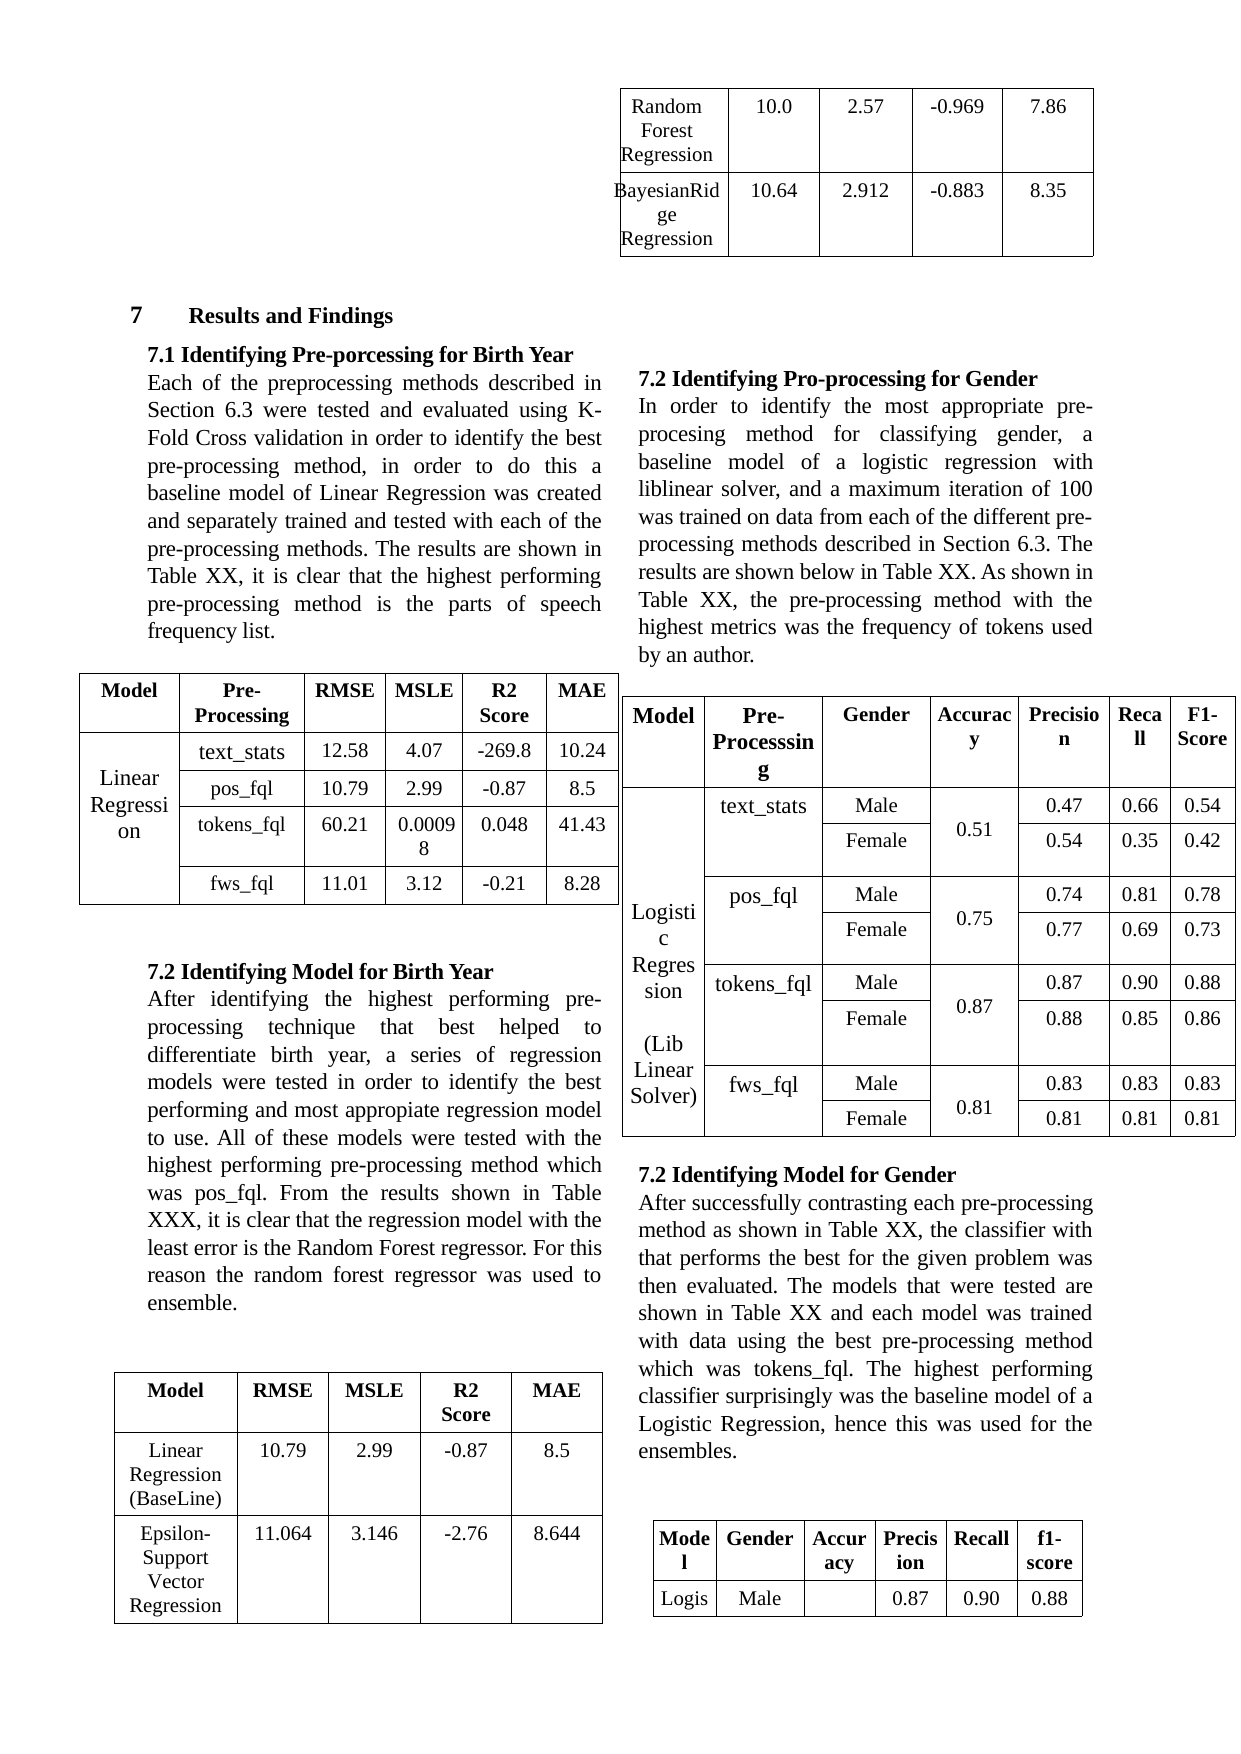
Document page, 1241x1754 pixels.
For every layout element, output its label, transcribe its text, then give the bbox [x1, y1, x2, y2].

table_cell 2.912 [820, 173, 912, 256]
table_cell 0.83 [1019, 1066, 1109, 1100]
table_cell 0.81 [931, 1066, 1018, 1136]
table_cell BayesianRidge Regression [621, 173, 728, 256]
table_header Pre- Processing [180, 674, 304, 732]
table_cell 0.86 [1171, 1001, 1235, 1065]
table_cell 0.85 [1110, 1001, 1170, 1065]
table_cell 2.99 [329, 1433, 420, 1515]
table_cell 8.644 [512, 1516, 602, 1623]
table_cell text_stats [705, 788, 822, 876]
table_cell 0.88 [1171, 965, 1235, 1000]
table_cell 0.81 [1019, 1101, 1109, 1136]
table_cell 0.81 [1110, 1101, 1170, 1136]
table_cell 0.69 [1110, 913, 1170, 964]
table_cell 0.74 [1019, 877, 1109, 912]
table_cell 0.77 [1019, 913, 1109, 964]
table_cell 0.90 [947, 1581, 1017, 1616]
table_cell 0.81 [1110, 877, 1170, 912]
table_header Recall [1110, 697, 1170, 787]
table_cell 2.57 [820, 89, 912, 172]
table_cell -0.87 [463, 771, 546, 806]
table_cell 11.064 [238, 1516, 328, 1623]
table_header Recall [947, 1521, 1017, 1580]
text Each of the preprocessing methods described in Section 6.3 were tested and evaluated using K-Fold Cross validation in order to identify the best pre-processing method, in order to do this a baseline model of Linear Regression was created and separately trained and tested with each of the pre-processing methods. The results are shown in Table XX, it is clear that the highest performing pre-processing method is the parts of speech frequency list. [147, 369, 602, 644]
table_header Model [654, 1521, 716, 1580]
table_cell 0.42 [1171, 824, 1235, 876]
table_cell Logistic Regression (Lib Linear Solver) [623, 788, 704, 1136]
table_cell -0.21 [463, 867, 546, 904]
table_header Model [115, 1373, 237, 1432]
table_cell 0.87 [876, 1581, 946, 1616]
table_cell 10.0 [729, 89, 819, 172]
table_cell 0.75 [931, 877, 1018, 964]
table_cell Female [823, 913, 930, 964]
table_cell 0.73 [1171, 913, 1235, 964]
table_cell tokens_fql [180, 807, 304, 866]
table_header Accuracy [805, 1521, 875, 1580]
table_cell 7.86 [1003, 89, 1093, 172]
table_cell 0.00098 [386, 807, 462, 866]
table_header Accuracy [931, 697, 1018, 787]
table_cell 8.35 [1003, 173, 1093, 256]
table_cell 0.54 [1171, 788, 1235, 822]
table_header R2 Score [463, 674, 546, 732]
table_cell 10.79 [238, 1433, 328, 1515]
table_header Precision [876, 1521, 946, 1580]
table_cell 41.43 [547, 807, 618, 866]
table_cell [805, 1581, 875, 1616]
table_cell Male [717, 1581, 804, 1616]
table_cell 11.01 [305, 867, 385, 904]
table_cell 0.88 [1018, 1581, 1082, 1616]
table_header RMSE [305, 674, 385, 732]
table_cell 10.64 [729, 173, 819, 256]
table_cell pos_fql [180, 771, 304, 806]
table_cell Male [823, 1066, 930, 1100]
table_cell 8.28 [547, 867, 618, 904]
table_cell 12.58 [305, 733, 385, 770]
table_cell fws_fql [180, 867, 304, 904]
table_cell 0.66 [1110, 788, 1170, 822]
table_cell 8.5 [512, 1433, 602, 1515]
table_cell fws_fql [705, 1066, 822, 1136]
table_cell 0.90 [1110, 965, 1170, 1000]
table_header Pre- Processsing [705, 697, 822, 787]
list Results and Findings [130, 300, 602, 329]
table_cell Male [823, 965, 930, 1000]
table_header Gender [717, 1521, 804, 1580]
table_cell -2.76 [421, 1516, 511, 1623]
table_cell -269.8 [463, 733, 546, 770]
table_cell Female [823, 1101, 930, 1136]
table_cell 2.99 [386, 771, 462, 806]
table_cell tokens_fql [705, 965, 822, 1065]
table_cell 0.81 [1171, 1101, 1235, 1136]
table_cell 3.12 [386, 867, 462, 904]
table_cell 0.87 [1019, 965, 1109, 1000]
text After successfully contrasting each pre-processing method as shown in Table XX, the classifier with that performs the best for the given problem was then evaluated. The models that were tested are shown in Table XX and each model was trained with data using the best pre-processing method which was tokens_fql. The highest performing classifier surprisingly was the baseline model of a Logistic Regression, hence this was used for the ensembles. [638, 1189, 1093, 1464]
table_cell 3.146 [329, 1516, 420, 1623]
table_cell text_stats [180, 733, 304, 770]
table_cell 0.83 [1110, 1066, 1170, 1100]
table_cell -0.883 [913, 173, 1002, 256]
table_cell 60.21 [305, 807, 385, 866]
table_cell Linear Regression (BaseLine) [115, 1433, 237, 1515]
table_cell Female [823, 824, 930, 876]
table_header Model [623, 697, 704, 787]
table_cell Female [823, 1001, 930, 1065]
table_cell -0.87 [421, 1433, 511, 1515]
table_header MAE [547, 674, 618, 732]
table_header Precision [1019, 697, 1109, 787]
text 7.2 Identifying Pro-processing for Gender [638, 365, 1093, 391]
table_cell 8.5 [547, 771, 618, 806]
table_header Model [80, 674, 179, 732]
table_cell 0.54 [1019, 824, 1109, 876]
table_header RMSE [238, 1373, 328, 1432]
table_cell 0.78 [1171, 877, 1235, 912]
table_header Gender [823, 697, 930, 787]
table_cell 0.88 [1019, 1001, 1109, 1065]
table_header MAE [512, 1373, 602, 1432]
table_cell -0.969 [913, 89, 1002, 172]
table_cell 0.35 [1110, 824, 1170, 876]
table_cell pos_fql [705, 877, 822, 964]
table_cell 10.79 [305, 771, 385, 806]
table_cell Male [823, 877, 930, 912]
table_cell 0.83 [1171, 1066, 1235, 1100]
text 7.1 Identifying Pre-porcessing for Birth Year [147, 341, 602, 368]
table_cell 0.51 [931, 788, 1018, 876]
table_header F1-Score [1171, 697, 1235, 787]
table_cell Male [823, 788, 930, 822]
table_cell Linear Regression [80, 733, 179, 904]
table_cell 0.048 [463, 807, 546, 866]
text After identifying the highest performing pre-processing technique that best helped to differentiate birth year, a series of regression models were tested in order to identify the best performing and most appropiate regression model to use. All of these models were tested with the highest performing pre-processing method which was pos_fql. From the results shown in Table XXX, it is clear that the regression model with the least error is the Random Forest regressor. For this reason the random forest regressor was used to ensemble. [147, 986, 602, 1316]
table_header MSLE [329, 1373, 420, 1432]
table_header f1-score [1018, 1521, 1082, 1580]
text 7.2 Identifying Model for Gender [638, 1161, 1093, 1188]
table_cell 0.87 [931, 965, 1018, 1065]
table_header MSLE [386, 674, 462, 732]
table_cell Logis [654, 1581, 716, 1616]
table_cell 4.07 [386, 733, 462, 770]
table_cell 10.24 [547, 733, 618, 770]
table_cell Epsilon-Support Vector Regression [115, 1516, 237, 1623]
text In order to identify the most appropriate pre-procesing method for classifying gender, a baseline model of a logistic regression with liblinear solver, and a maximum iteration of 100 was trained on data from each of the different pre-processing methods described in Section 6.3. The results are shown below in Table XX. As shown in Table XX, the pre-processing method with the highest metrics was the frequency of tokens used by an author. [638, 392, 1093, 667]
table_cell 0.47 [1019, 788, 1109, 822]
text 7.2 Identifying Model for Birth Year [147, 958, 602, 984]
table_cell Random Forest Regression [621, 89, 728, 172]
table_header R2 Score [421, 1373, 511, 1432]
